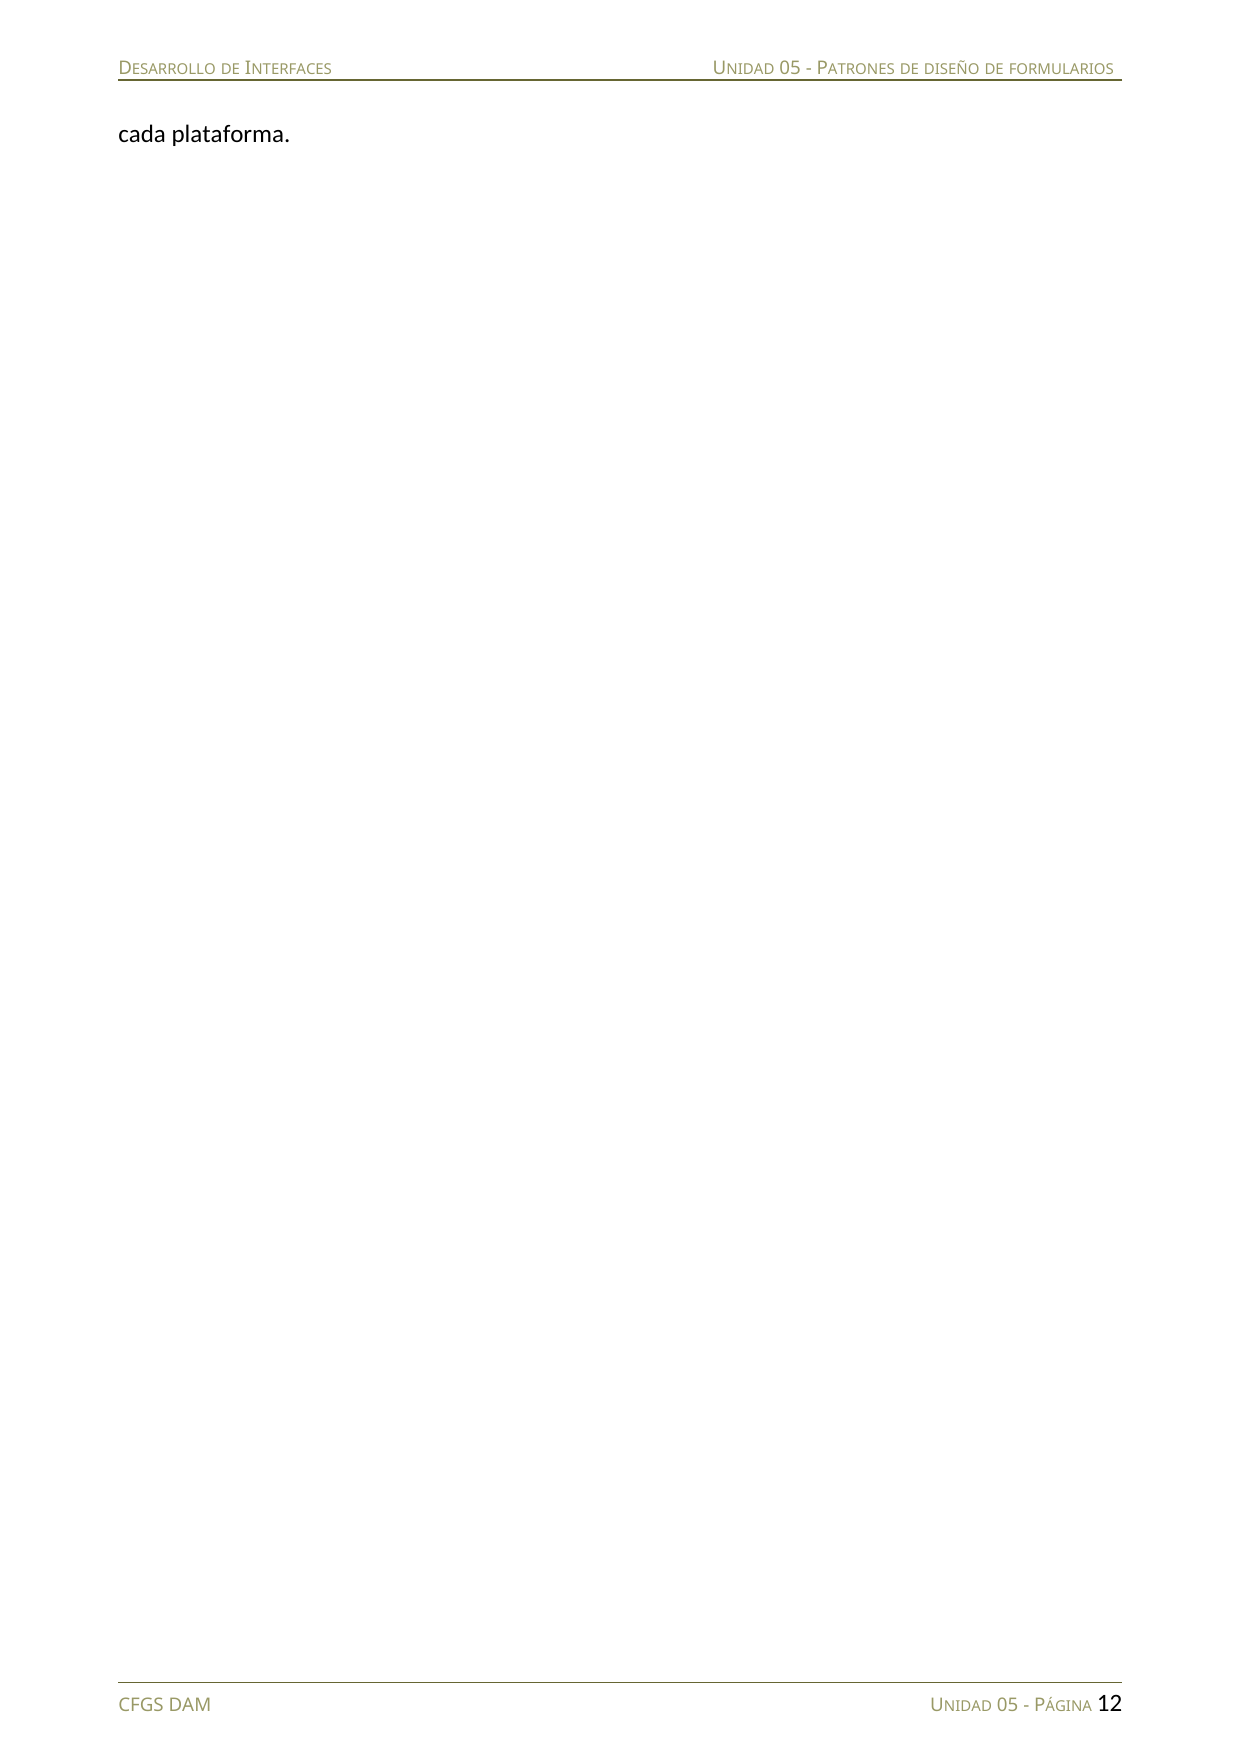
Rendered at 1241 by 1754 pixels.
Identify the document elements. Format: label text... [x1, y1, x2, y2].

text cada plataforma. [118, 118, 1122, 148]
